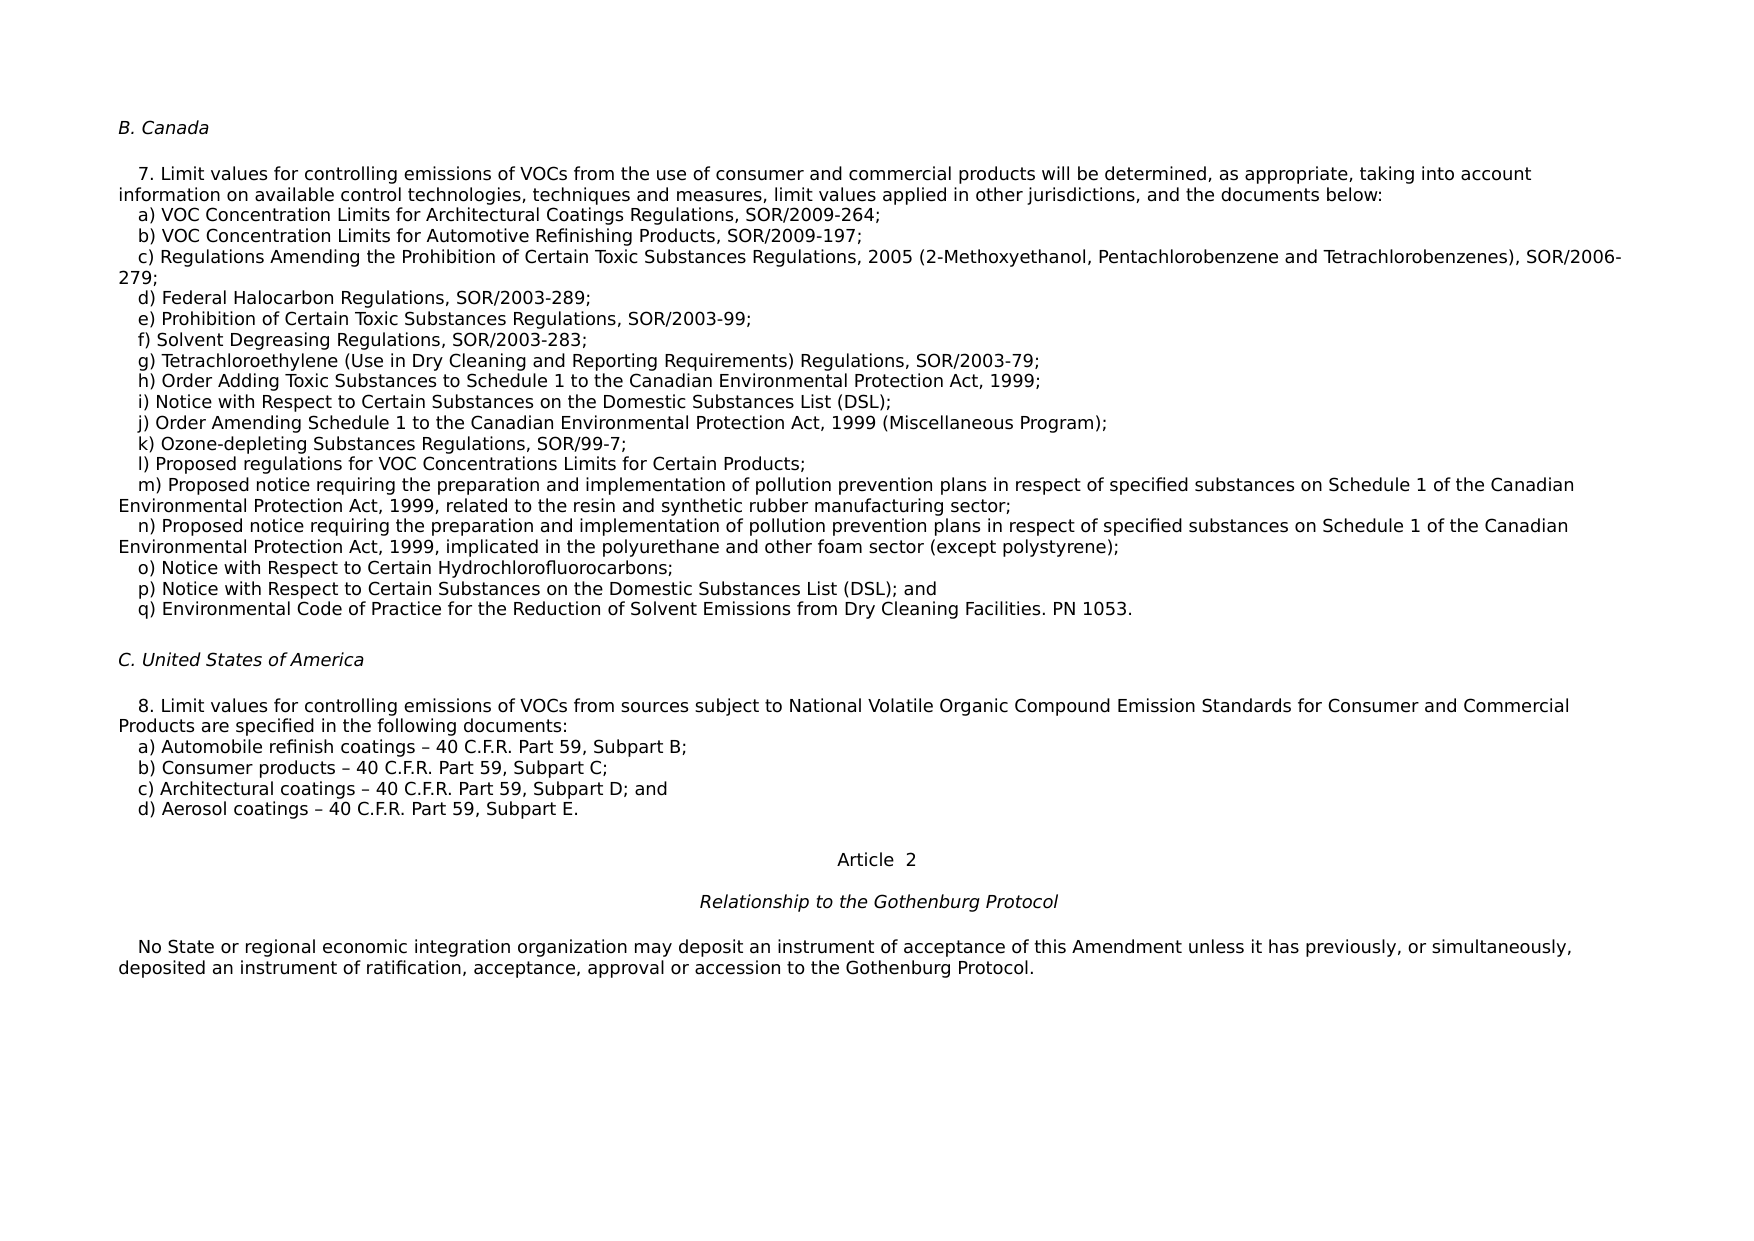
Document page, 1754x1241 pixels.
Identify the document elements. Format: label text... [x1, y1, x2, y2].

text 7. Limit values for controlling emissions of VOCs from the use of consumer and commercial products will be determined, as appropriate, taking into account information on available control technologies, techniques and measures, limit values applied in other jurisdictions, and the documents below: [118, 164, 1636, 205]
text c) Architectural coatings – 40 C.F.R. Part 59, Subpart D; and [118, 778, 1636, 799]
text m) Proposed notice requiring the preparation and implementation of pollution prevention plans in respect of specified substances on Schedule 1 of the Canadian Environmental Protection Act, 1999, related to the resin and synthetic rubber manufacturing sector; [118, 475, 1636, 516]
subtitle B. Canada [118, 118, 1636, 139]
text b) VOC Concentration Limits for Automotive Refinishing Products, SOR/2009-197; [118, 226, 1636, 247]
text d) Aerosol coatings – 40 C.F.R. Part 59, Subpart E. [118, 799, 1636, 820]
text p) Notice with Respect to Certain Substances on the Domestic Substances List (DSL); and [118, 578, 1636, 599]
text a) Automobile refinish coatings – 40 C.F.R. Part 59, Subpart B; [118, 737, 1636, 758]
subtitle Article 2 Relationship to the Gothenburg Protocol [118, 850, 1636, 912]
text f) Solvent Degreasing Regulations, SOR/2003-283; [118, 330, 1636, 350]
text n) Proposed notice requiring the preparation and implementation of pollution prevention plans in respect of specified substances on Schedule 1 of the Canadian Environmental Protection Act, 1999, implicated in the polyurethane and other foam sector (except polystyrene); [118, 516, 1636, 558]
text h) Order Adding Toxic Substances to Schedule 1 to the Canadian Environmental Protection Act, 1999; [118, 371, 1636, 392]
text o) Notice with Respect to Certain Hydrochlorofluorocarbons; [118, 558, 1636, 578]
text a) VOC Concentration Limits for Architectural Coatings Regulations, SOR/2009-264; [118, 205, 1636, 226]
text d) Federal Halocarbon Regulations, SOR/2003-289; [118, 288, 1636, 309]
text i) Notice with Respect to Certain Substances on the Domestic Substances List (DSL); [118, 392, 1636, 413]
text b) Consumer products – 40 C.F.R. Part 59, Subpart C; [118, 758, 1636, 778]
text q) Environmental Code of Practice for the Reduction of Solvent Emissions from Dry Cleaning Facilities. PN 1053. [118, 599, 1636, 620]
text c) Regulations Amending the Prohibition of Certain Toxic Substances Regulations, 2005 (2-Methoxyethanol, Pentachlorobenzene and Tetrachlorobenzenes), SOR/2006-279; [118, 247, 1636, 288]
text j) Order Amending Schedule 1 to the Canadian Environmental Protection Act, 1999 (Miscellaneous Program); [118, 413, 1636, 433]
text g) Tetrachloroethylene (Use in Dry Cleaning and Reporting Requirements) Regulations, SOR/2003-79; [118, 350, 1636, 371]
text k) Ozone-depleting Substances Regulations, SOR/99-7; [118, 433, 1636, 454]
text l) Proposed regulations for VOC Concentrations Limits for Certain Products; [118, 454, 1636, 475]
text No State or regional economic integration organization may deposit an instrument of acceptance of this Amendment unless it has previously, or simultaneously, deposited an instrument of ratification, acceptance, approval or accession to the Gothenburg Protocol. [118, 937, 1636, 979]
text 8. Limit values for controlling emissions of VOCs from sources subject to National Volatile Organic Compound Emission Standards for Consumer and Commercial Products are specified in the following documents: [118, 696, 1636, 737]
subtitle C. United States of America [118, 650, 1636, 671]
text e) Prohibition of Certain Toxic Substances Regulations, SOR/2003-99; [118, 309, 1636, 330]
